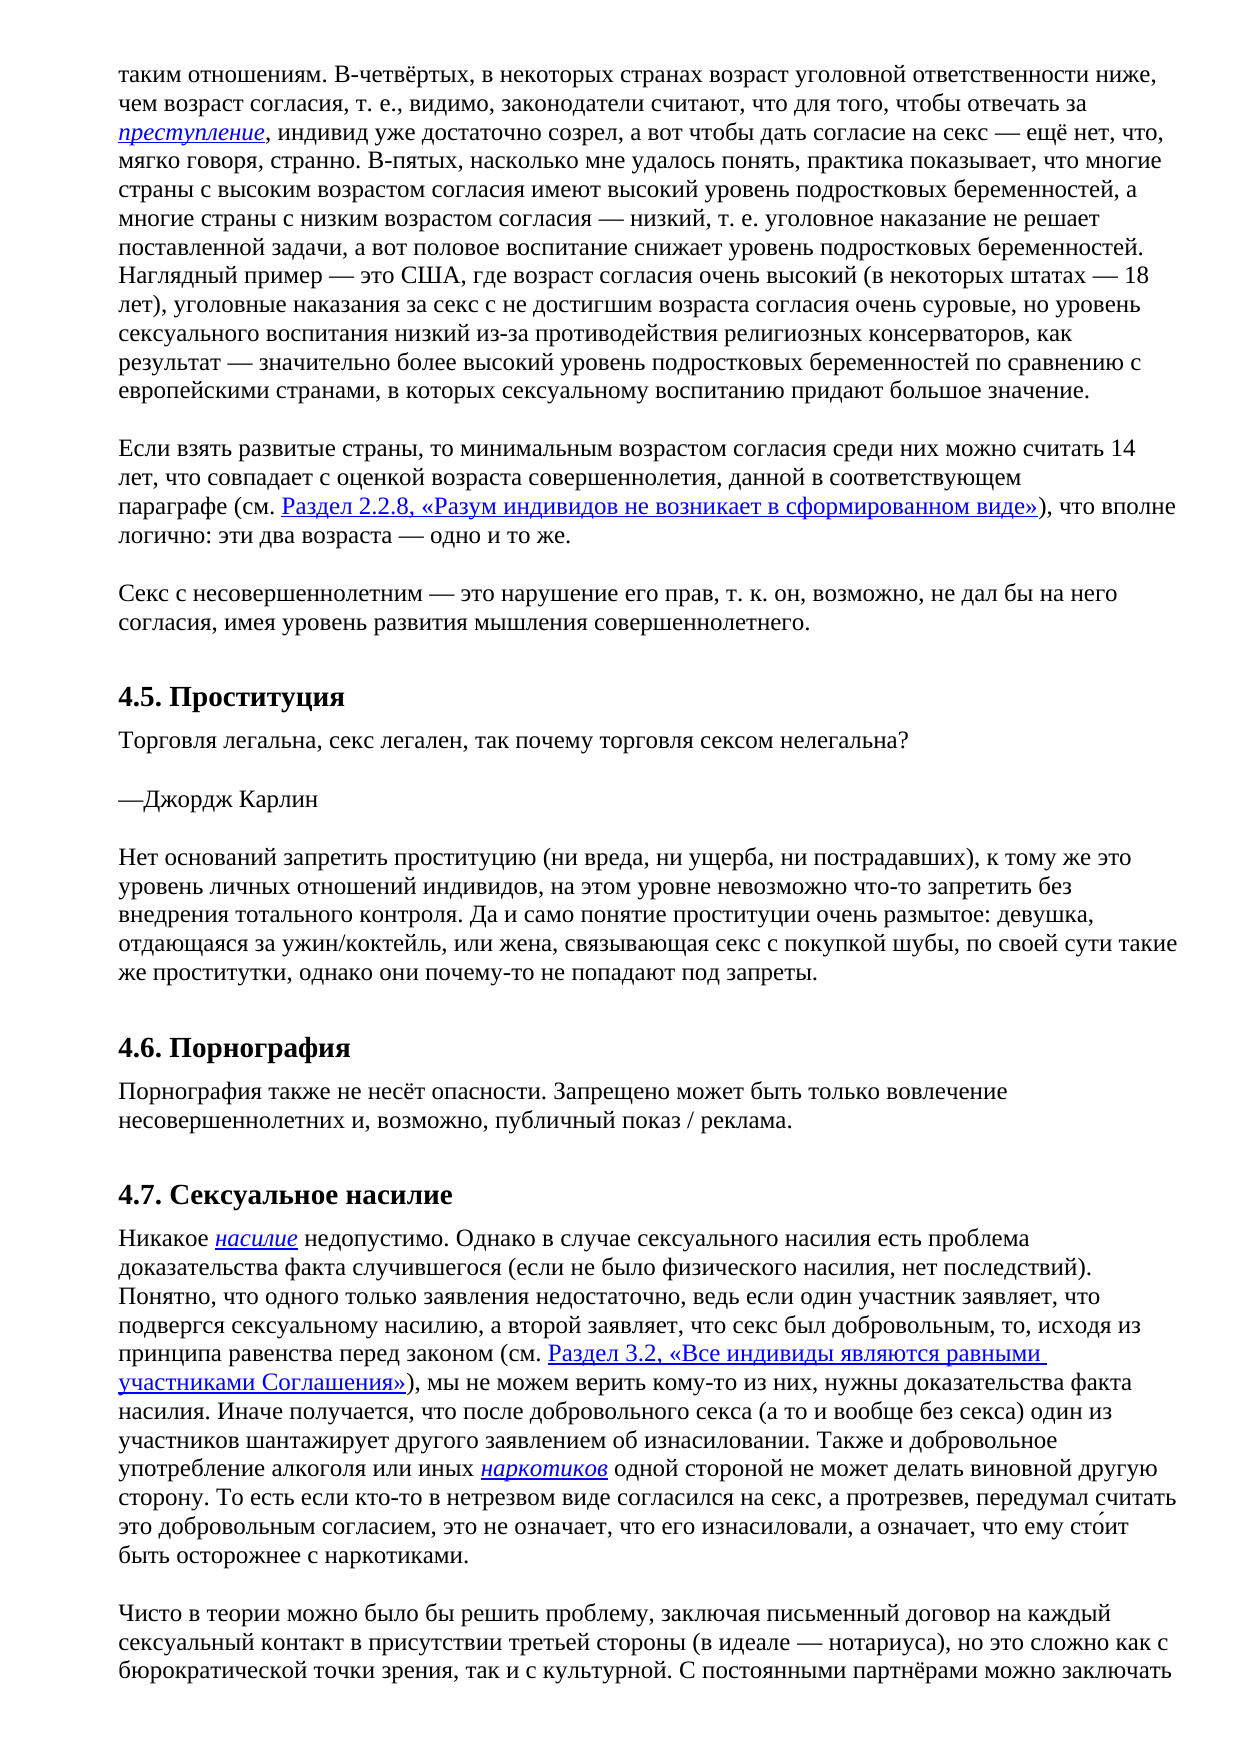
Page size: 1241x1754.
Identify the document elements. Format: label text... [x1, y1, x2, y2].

subtitle 4.7. Сексуальное насилие [118, 1177, 1181, 1211]
subtitle 4.6. Порнография [118, 1030, 1181, 1063]
text Секс с несовершеннолетним — это нарушение его прав, т. к. он, возможно, не дал бы на него согласия, имея уровень развития мышления совершеннолетнего. [118, 578, 1181, 636]
text Порнография также не несёт опасности. Запрещено может быть только вовлечение несовершеннолетних и, возможно, публичный показ / реклама. [118, 1076, 1181, 1133]
text таким отношениям. В-четвёртых, в некоторых странах возраст уголовной ответственности ниже, чем возраст согласия, т. е., видимо, законодатели считают, что для того, чтобы отвечать за преступление, индивид уже достаточно созрел, а вот чтобы дать согласие на секс — ещё нет, что, мягко говоря, странно. В-пятых, насколько мне удалось понять, практика показывает, что многие страны с высоким возрастом согласия имеют высокий уровень подростковых беременностей, а многие страны с низким возрастом согласия — низкий, т. е. уголовное наказание не решает поставленной задачи, а вот половое воспитание снижает уровень подростковых беременностей. Наглядный пример — это США, где возраст согласия очень высокий (в некоторых штатах — 18 лет), уголовные наказания за секс с не достигшим возраста согласия очень суровые, но уровень сексуального воспитания низкий из-за противодействия религиозных консерваторов, как результат — значительно более высокий уровень подростковых беременностей по сравнению с европейскими странами, в которых сексуальному воспитанию придают большое значение. [118, 59, 1181, 404]
subtitle 4.5. Проституция [118, 679, 1181, 713]
text Торговля легальна, секс легален, так почему торговля сексом нелегальна? [118, 726, 1181, 754]
text —Джордж Карлин [118, 784, 1181, 813]
text Чисто в теории можно было бы решить проблему, заключая письменный договор на каждый сексуальный контакт в присутствии третьей стороны (в идеале — нотариуса), но это сложно как с бюрократической точки зрения, так и с культурной. С постоянными партнёрами можно заключать [118, 1598, 1181, 1684]
text Если взять развитые страны, то минимальным возрастом согласия среди них можно считать 14 лет, что совпадает с оценкой возраста совершеннолетия, данной в соответствующем параграфе (см. Раздел 2.2.8, «Разум индивидов не возникает в сформированном виде»), что вполне логично: эти два возраста — одно и то же. [118, 433, 1181, 548]
text Нет оснований запретить проституцию (ни вреда, ни ущерба, ни пострадавших), к тому же это уровень личных отношений индивидов, на этом уровне невозможно что-то запретить без внедрения тотального контроля. Да и само понятие проституции очень размытое: девушка, отдающаяся за ужин/коктейль, или жена, связывающая секс с покупкой шубы, по своей сути такие же проститутки, однако они почему-то не попадают под запреты. [118, 842, 1181, 986]
text Никакое насилие недопустимо. Однако в случае сексуального насилия есть проблема доказательства факта случившегося (если не было физического насилия, нет последствий). Понятно, что одного только заявления недостаточно, ведь если один участник заявляет, что подвергся сексуальному насилию, а второй заявляет, что секс был добровольным, то, исходя из принципа равенства перед законом (см. Раздел 3.2, «Все индивиды являются равными участниками Соглашения»), мы не можем верить кому-то из них, нужны доказательства факта насилия. Иначе получается, что после добровольного секса (а то и вообще без секса) один из участников шантажирует другого заявлением об изнасиловании. Также и добровольное употребление алкоголя или иных наркотиков одной стороной не может делать виновной другую сторону. То есть если кто-то в нетрезвом виде согласился на секс, а протрезвев, передумал считать это добровольным согласием, это не означает, что его изнасиловали, а означает, что ему сто́ит быть осторожнее с наркотиками. [118, 1223, 1181, 1568]
